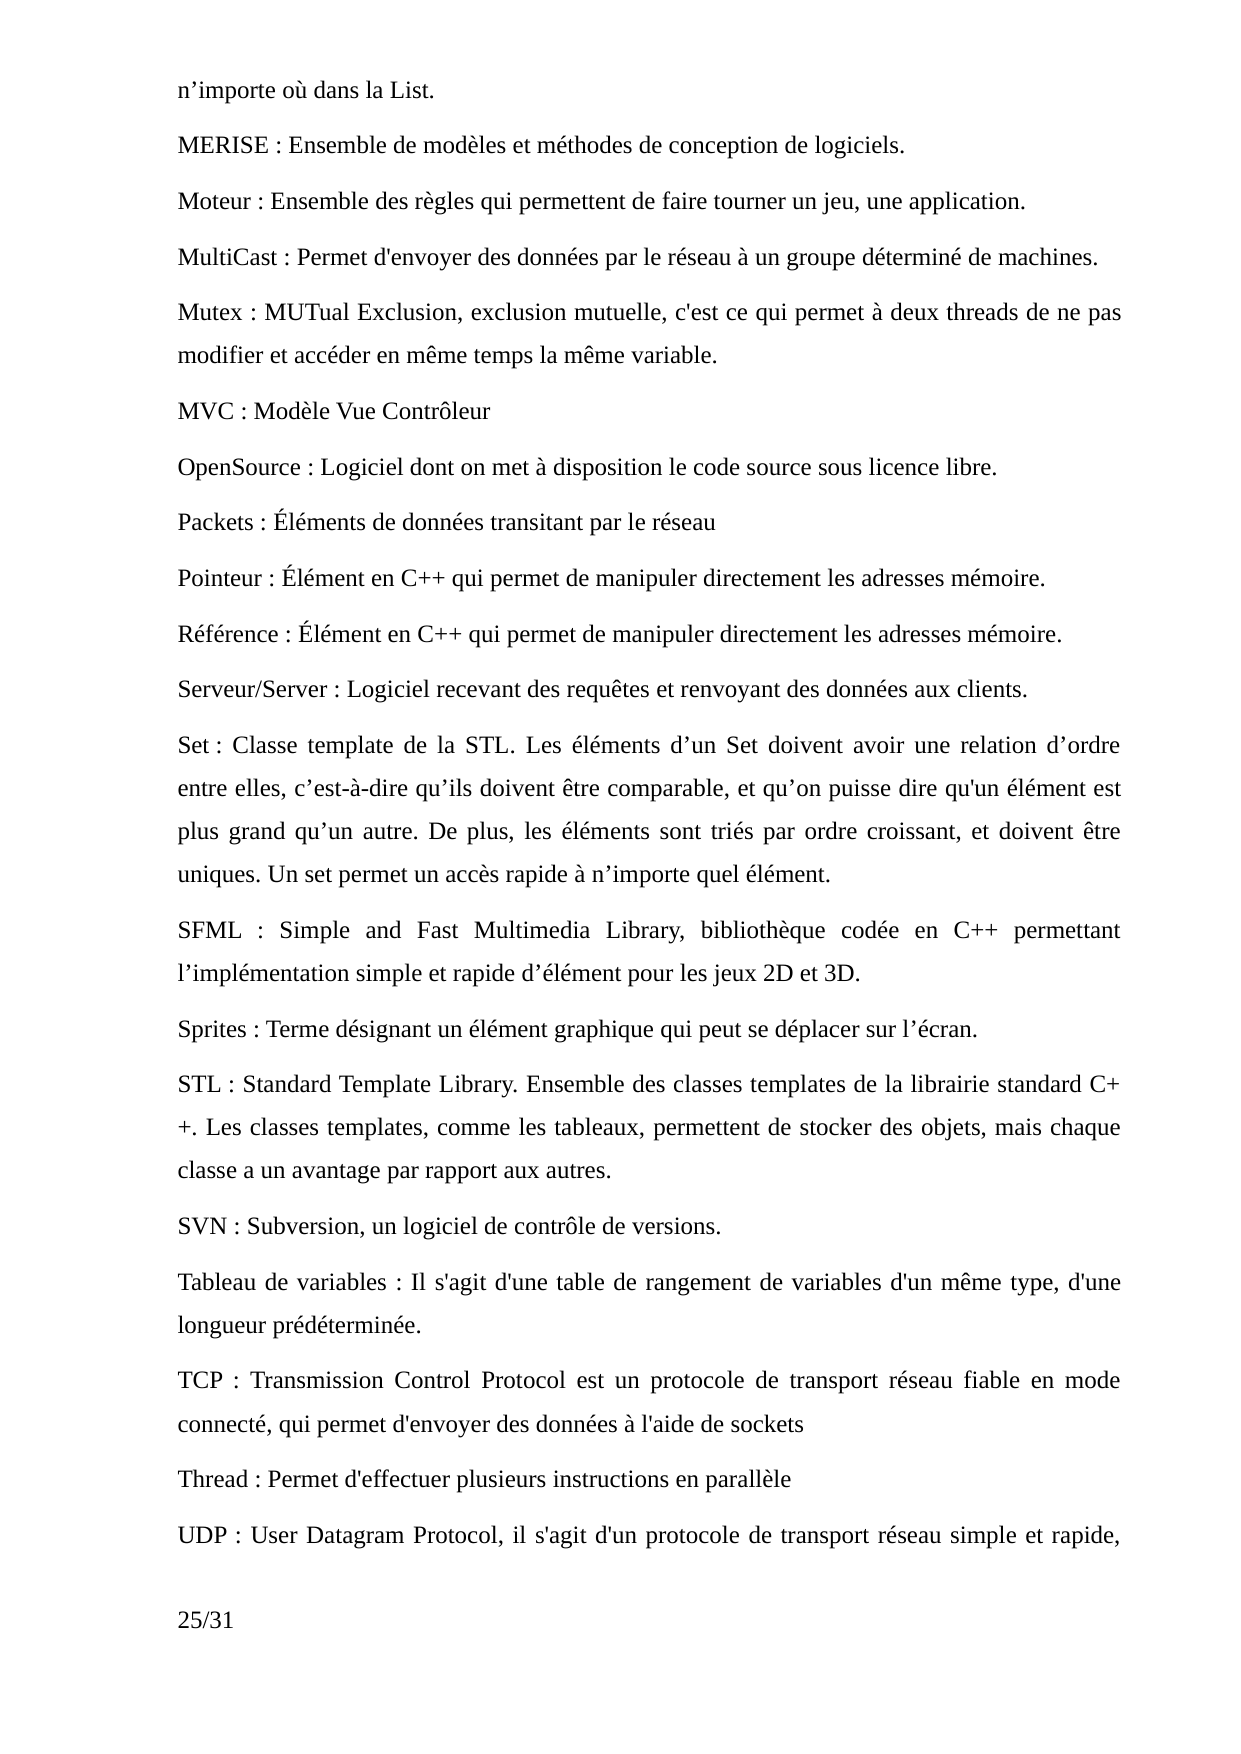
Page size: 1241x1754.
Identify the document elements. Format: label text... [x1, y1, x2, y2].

text SFML : Simple and Fast Multimedia Library, bibliothèque codée en C++ permettant l’implémentation simple et rapide d’élément pour les jeux 2D et 3D. [177, 915, 1122, 987]
text Moteur : Ensemble des règles qui permettent de faire tourner un jeu, une application. [177, 186, 1122, 215]
text TCP : Transmission Control Protocol est un protocole de transport réseau fiable en mode connecté, qui permet d'envoyer des données à l'aide de sockets [177, 1366, 1122, 1437]
text Sprites : Terme désignant un élément graphique qui peut se déplacer sur l’écran. [177, 1014, 1122, 1042]
text Thread : Permet d'effectuer plusieurs instructions en parallèle [177, 1464, 1122, 1493]
text Mutex : MUTual Exclusion, exclusion mutuelle, c'est ce qui permet à deux threads de ne pas modifier et accéder en même temps la même variable. [177, 297, 1122, 369]
text Référence : Élément en C++ qui permet de manipuler directement les adresses mémoire. [177, 619, 1122, 647]
text UDP : User Datagram Protocol, il s'agit d'un protocole de transport réseau simple et rapide, [177, 1520, 1122, 1549]
text MVC : Modèle Vue Contrôleur [177, 396, 1122, 425]
text SVN : Subversion, un logiciel de contrôle de versions. [177, 1211, 1122, 1240]
text n’importe où dans la List. [177, 75, 1122, 104]
text Packets : Éléments de données transitant par le réseau [177, 507, 1122, 536]
text STL : Standard Template Library. Ensemble des classes templates de la librairie standard C++. Les classes templates, comme les tableaux, permettent de stocker des objets, mais chaque classe a un avantage par rapport aux autres. [177, 1069, 1122, 1184]
text Tableau de variables : Il s'agit d'une table de rangement de variables d'un même type, d'une longueur prédéterminée. [177, 1267, 1122, 1339]
text Serveur/Server : Logiciel recevant des requêtes et renvoyant des données aux clients. [177, 674, 1122, 703]
text Pointeur : Élément en C++ qui permet de manipuler directement les adresses mémoire. [177, 563, 1122, 592]
text OpenSource : Logiciel dont on met à disposition le code source sous licence libre. [177, 452, 1122, 481]
text Set : Classe template de la STL. Les éléments d’un Set doivent avoir une relation d’ordre entre elles, c’est-à-dire qu’ils doivent être comparable, et qu’on puisse dire qu'un élément est plus grand qu’un autre. De plus, les éléments sont triés par ordre croissant, et doivent être uniques. Un set permet un accès rapide à n’importe quel élément. [177, 730, 1122, 888]
text MultiCast : Permet d'envoyer des données par le réseau à un groupe déterminé de machines. [177, 242, 1122, 271]
text MERISE : Ensemble de modèles et méthodes de conception de logiciels. [177, 131, 1122, 159]
